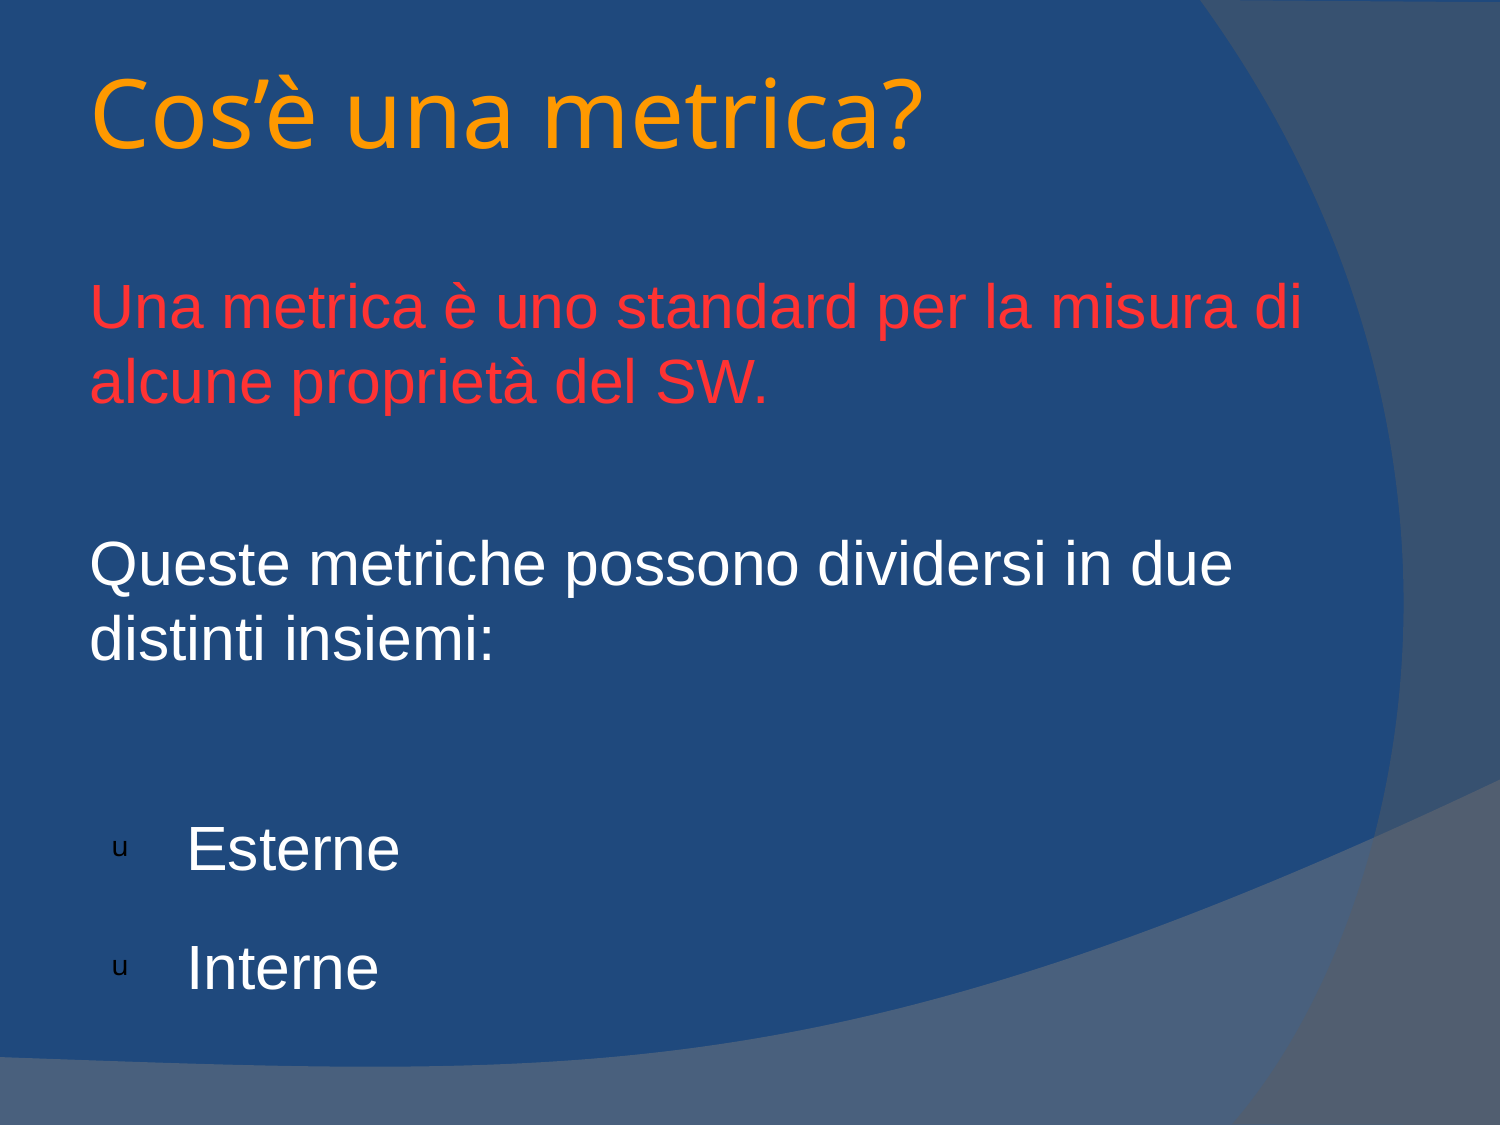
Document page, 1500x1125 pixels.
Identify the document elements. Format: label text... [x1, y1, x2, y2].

text_box Esterne [96, 800, 1439, 891]
title Cos’è una metrica? [75, 45, 1300, 233]
text_box Interne [96, 919, 1439, 1010]
text_box Queste metriche possono dividersi in due distinti insiemi: [74, 515, 1439, 726]
text_box Una metrica è uno standard per la misura di alcune proprietà del SW. [74, 258, 1439, 469]
